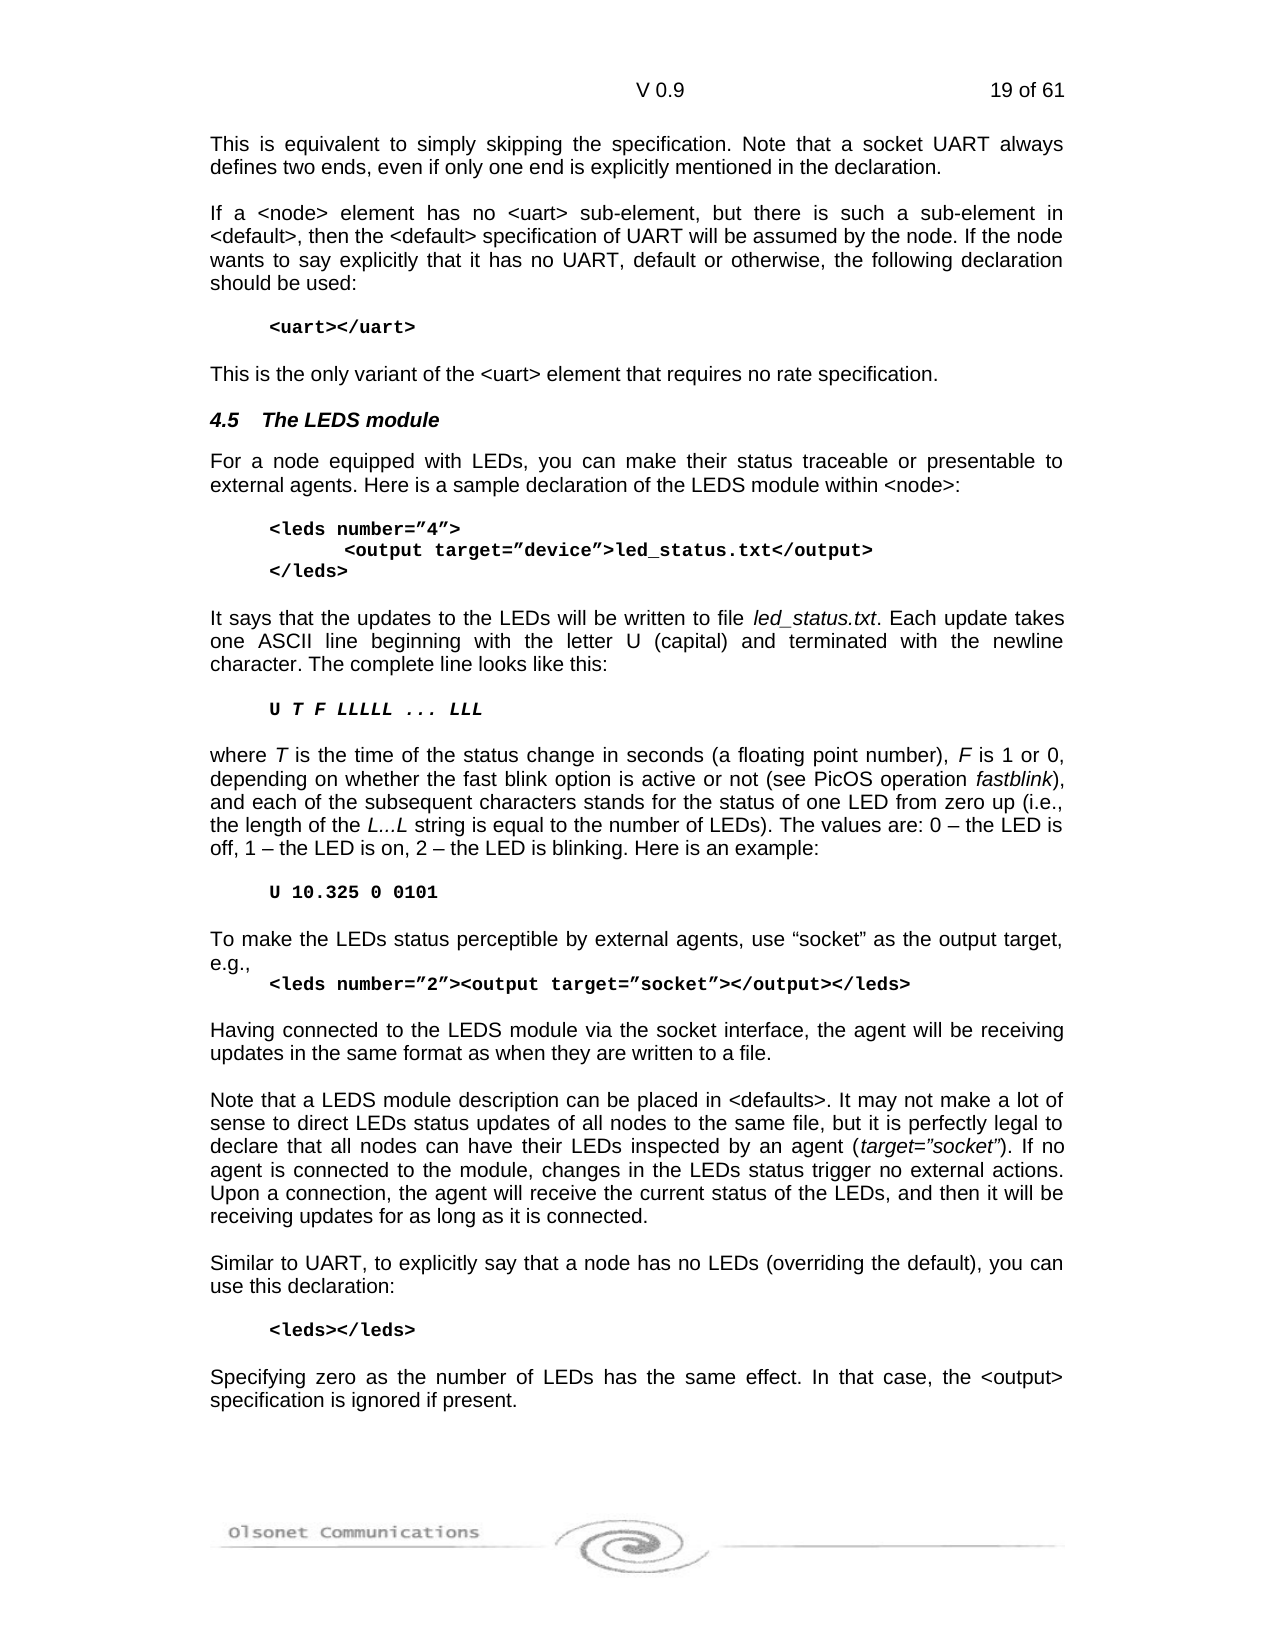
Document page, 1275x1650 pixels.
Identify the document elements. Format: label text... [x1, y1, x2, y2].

text Specifying zero as the number of LEDs has the same effect. In that case, the <output> specification is ignored if present. [210, 1365, 1065, 1412]
text U T F LLLLL ... LLL [269, 699, 1065, 721]
text Having connected to the LEDS module via the socket interface, the agent will be receiving updates in the same format as when they are written to a file. [210, 1019, 1065, 1065]
text <leds number=”4”> [269, 519, 1065, 541]
text This is equivalent to simply skipping the specification. Note that a socket UART always defines two ends, even if only one end is explicitly mentioned in the declaration. [210, 132, 1065, 179]
text <leds></leds> [269, 1321, 1065, 1342]
text <output target=”device”>led_status.txt</output> [269, 541, 1065, 562]
text where T is the time of the status change in seconds (a floating point number), F is 1 or 0, depending on whether the fast blink option is active or not (see PicOS operation fastblink), and each of the subsequent characters stands for the status of one LED from zero up (i.e., the length of the L...L string is equal to the number of LEDs). The values are: 0 – the LED is off, 1 – the LED is on, 2 – the LED is blinking. Here is an example: [210, 744, 1065, 860]
text For a node equipped with LEDs, you can make their status traceable or presentable to external agents. Here is a sample declaration of the LEDS module within <node>: [210, 450, 1065, 496]
text Note that a LEDS module description can be placed in <defaults>. It may not make a lot of sense to direct LEDs status updates of all nodes to the same file, but it is perfectly legal to declare that all nodes can have their LEDs inspected by an agent (target=”socket”). If no agent is connected to the module, changes in the LEDs status trigger no external actions. Upon a connection, the agent will receive the current status of the LEDs, and then it will be receiving updates for as long as it is connected. [210, 1088, 1065, 1228]
subtitle The LEDS module [210, 409, 1065, 432]
text <uart></uart> [269, 318, 1065, 339]
text <leds number=”2”><output target=”socket”></output></leds> [269, 974, 1065, 996]
text </leds> [269, 562, 1065, 583]
text If a <node> element has no <uart> sub-element, but there is such a sub-element in <default>, then the <default> specification of UART will be assumed by the node. If the node wants to say explicitly that it has no UART, default or otherwise, the following declaration should be used: [210, 202, 1065, 295]
picture [210, 1504, 1065, 1596]
text Similar to UART, to explicitly say that a node has no LEDs (overriding the default), you can use this declaration: [210, 1251, 1065, 1297]
text It says that the updates to the LEDs will be written to file led_status.txt. Each update takes one ASCII line beginning with the letter U (capital) and terminated with the newline character. The complete line looks like this: [210, 607, 1065, 676]
text To make the LEDs status perceptible by external agents, use “socket” as the output target, e.g., [210, 928, 1065, 974]
text This is the only variant of the <uart> element that requires no rate specification. [210, 362, 1065, 386]
text U 10.325 0 0101 [269, 883, 1065, 904]
